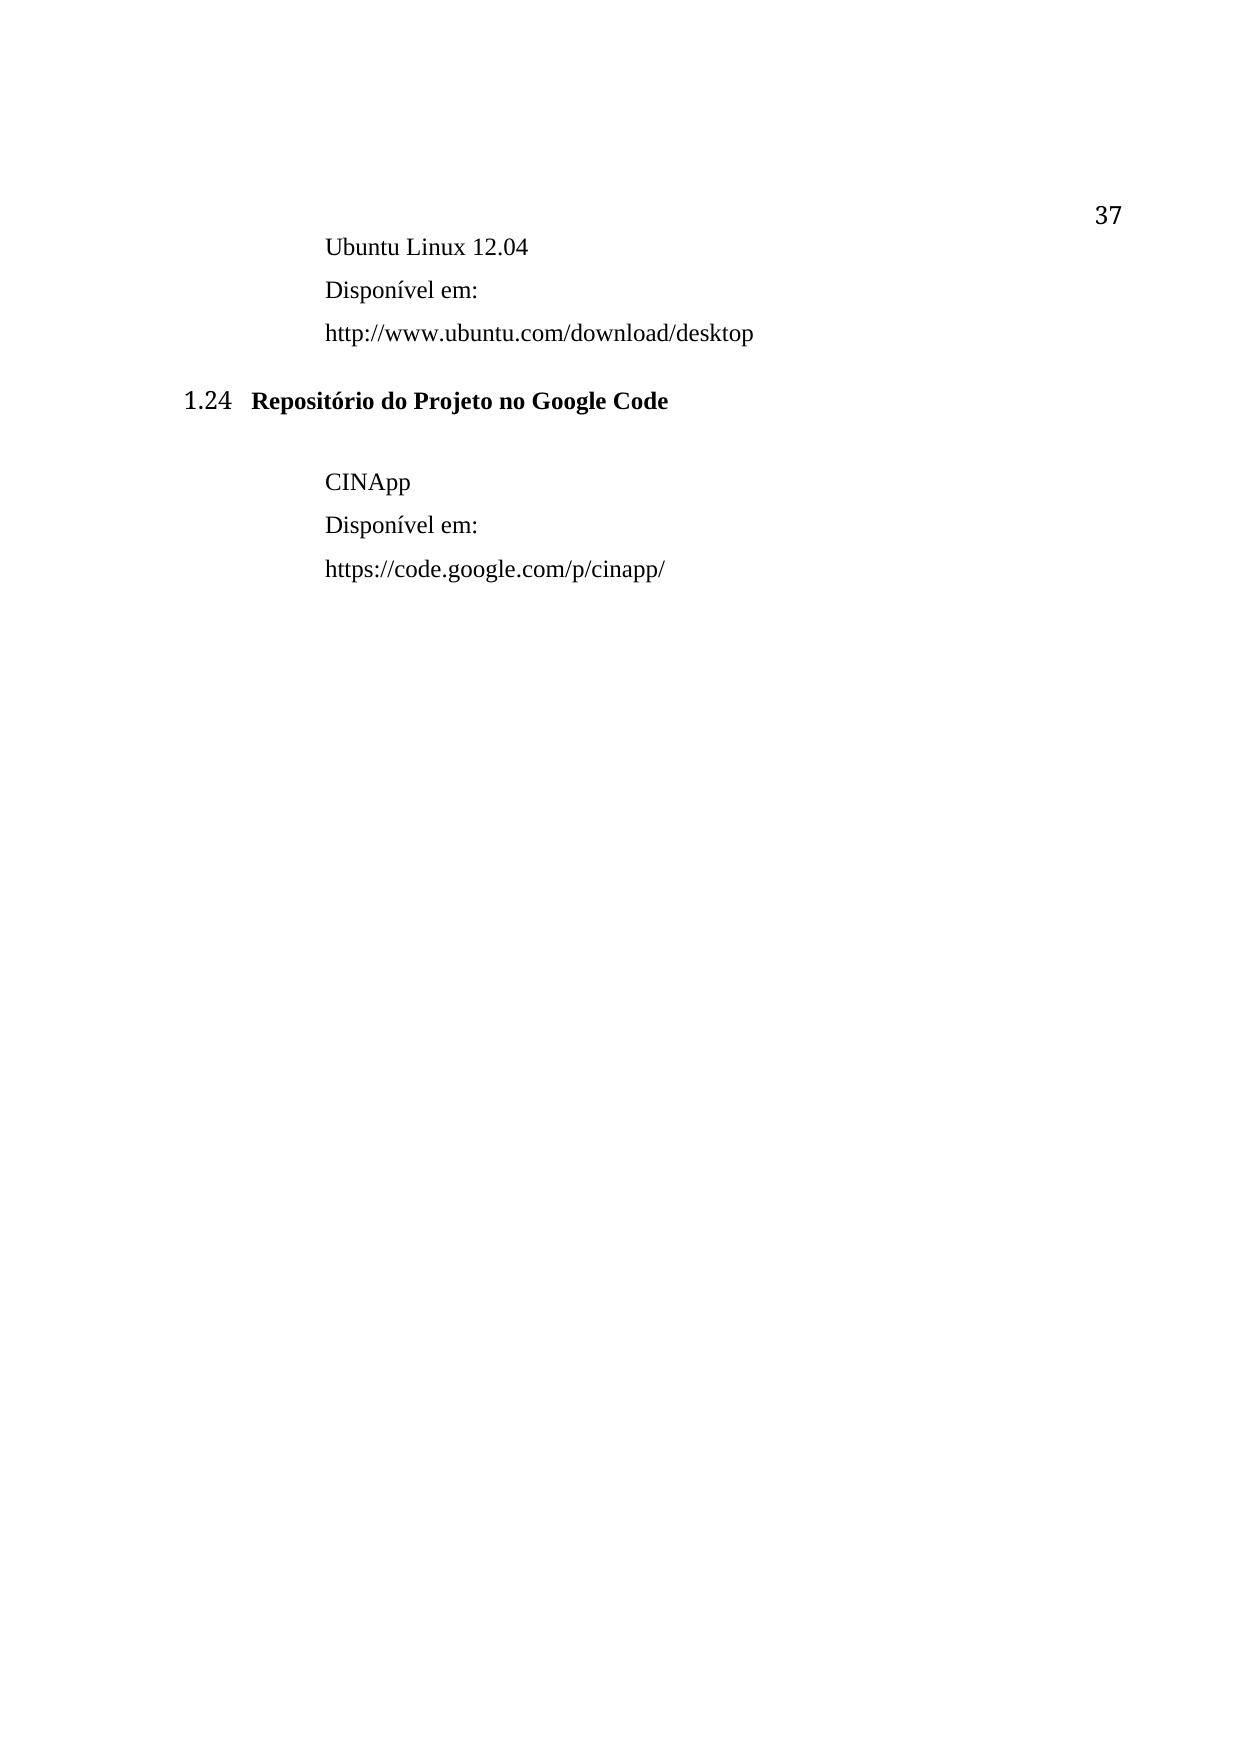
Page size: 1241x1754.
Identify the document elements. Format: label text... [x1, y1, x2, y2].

subtitle Repositório do Projeto no Google Code [177, 382, 1122, 416]
text Disponível em: [325, 511, 1122, 539]
text https://code.google.com/p/cinapp/ [325, 554, 1122, 582]
text Disponível em: [325, 275, 1122, 304]
text Ubuntu Linux 12.04 [325, 232, 1122, 261]
text CINApp [325, 467, 1122, 496]
text http://www.ubuntu.com/download/desktop [325, 318, 1122, 347]
